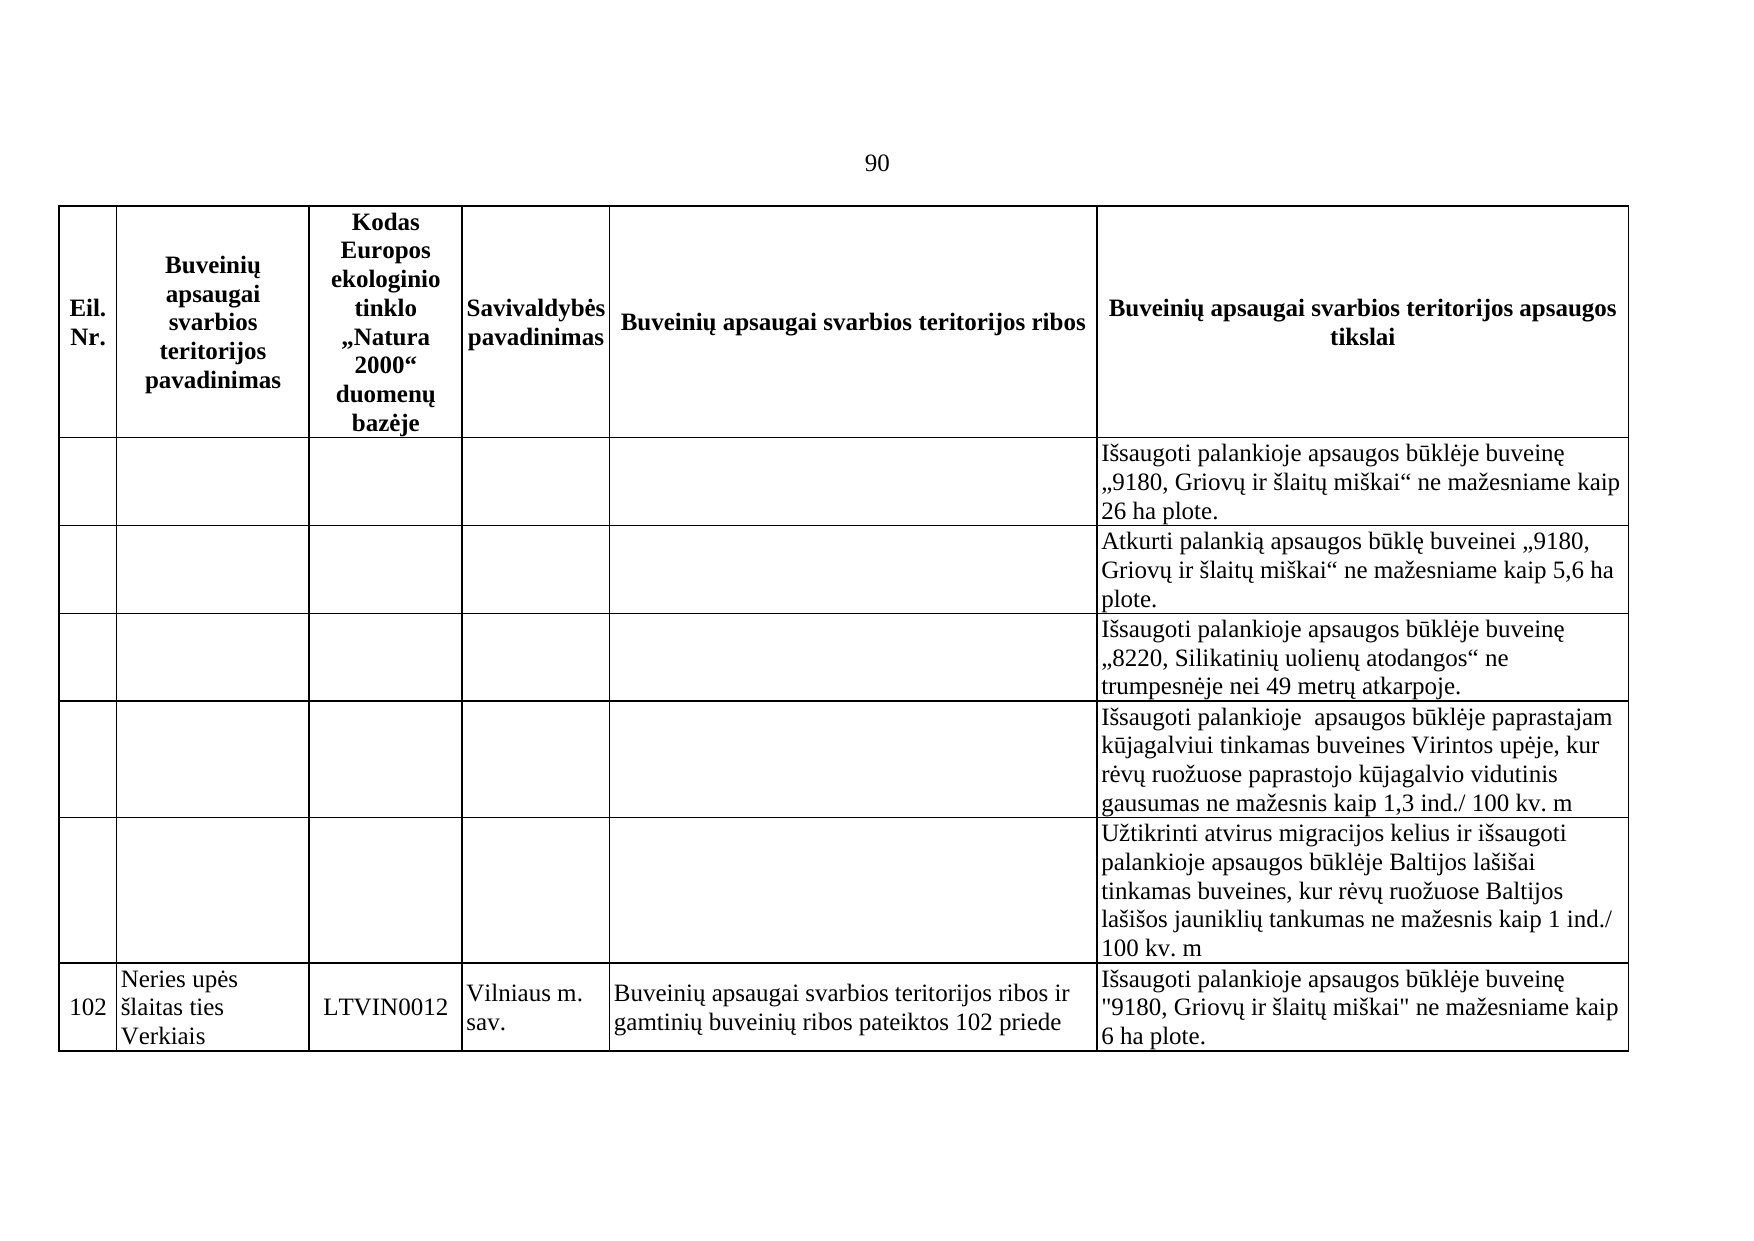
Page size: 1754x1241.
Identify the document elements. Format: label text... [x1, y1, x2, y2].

table_cell [60, 818, 116, 962]
table_cell [310, 438, 461, 524]
table_cell Neries upės šlaitas ties Verkiais [117, 964, 308, 1050]
table_cell [610, 526, 1096, 612]
table_cell [60, 614, 116, 700]
table_header Buveinių apsaugai svarbios teritorijos ribos [610, 207, 1096, 437]
table_cell [463, 818, 609, 962]
table_header Savivaldybės pavadinimas [463, 207, 609, 437]
table_cell [310, 818, 461, 962]
table_cell Užtikrinti atvirus migracijos kelius ir išsaugoti palankioje apsaugos būklėje Baltijos lašišai tinkamas buveines, kur rėvų ruožuose Baltijos lašišos jauniklių tankumas ne mažesnis kaip 1 ind./ 100 kv. m [1098, 818, 1628, 962]
table_cell [310, 526, 461, 612]
table_header Eil. Nr. [60, 207, 116, 437]
table_cell [117, 614, 308, 700]
table_cell [117, 526, 308, 612]
table_cell [610, 614, 1096, 700]
table_cell Išsaugoti palankioje apsaugos būklėje buveinę „8220, Silikatinių uolienų atodangos“ ne trumpesnėje nei 49 metrų atkarpoje. [1098, 614, 1628, 700]
table_header Buveinių apsaugai svarbios teritorijos apsaugos tikslai [1098, 207, 1628, 437]
table_cell [117, 438, 308, 524]
table_cell [610, 438, 1096, 524]
table_cell Buveinių apsaugai svarbios teritorijos ribos ir gamtinių buveinių ribos pateiktos 102 priede [610, 964, 1096, 1050]
table_cell Išsaugoti palankioje apsaugos būklėje paprastajam kūjagalviui tinkamas buveines Virintos upėje, kur rėvų ruožuose paprastojo kūjagalvio vidutinis gausumas ne mažesnis kaip 1,3 ind./ 100 kv. m [1098, 702, 1628, 817]
table_header Buveinių apsaugai svarbios teritorijos pavadinimas [117, 207, 308, 437]
table_cell Vilniaus m. sav. [463, 964, 609, 1050]
table_cell [60, 526, 116, 612]
table_cell [117, 818, 308, 962]
table_cell Išsaugoti palankioje apsaugos būklėje buveinę "9180, Griovų ir šlaitų miškai" ne mažesniame kaip 6 ha plote. [1098, 964, 1628, 1050]
table_cell [60, 438, 116, 524]
table_cell 102 [60, 964, 116, 1050]
table_cell [117, 702, 308, 817]
table_cell LTVIN0012 [310, 964, 461, 1050]
table_cell [60, 702, 116, 817]
table_cell Atkurti palankią apsaugos būklę buveinei „9180, Griovų ir šlaitų miškai“ ne mažesniame kaip 5,6 ha plote. [1098, 526, 1628, 612]
table_cell [463, 438, 609, 524]
table_cell [463, 614, 609, 700]
table_cell [610, 702, 1096, 817]
table_header Kodas Europos ekologinio tinklo „Natura 2000“ duomenų bazėje [310, 207, 461, 437]
table_cell [463, 526, 609, 612]
table_cell [310, 614, 461, 700]
table_cell [310, 702, 461, 817]
table_cell [610, 818, 1096, 962]
table_cell Išsaugoti palankioje apsaugos būklėje buveinę „9180, Griovų ir šlaitų miškai“ ne mažesniame kaip 26 ha plote. [1098, 438, 1628, 524]
table_cell [463, 702, 609, 817]
